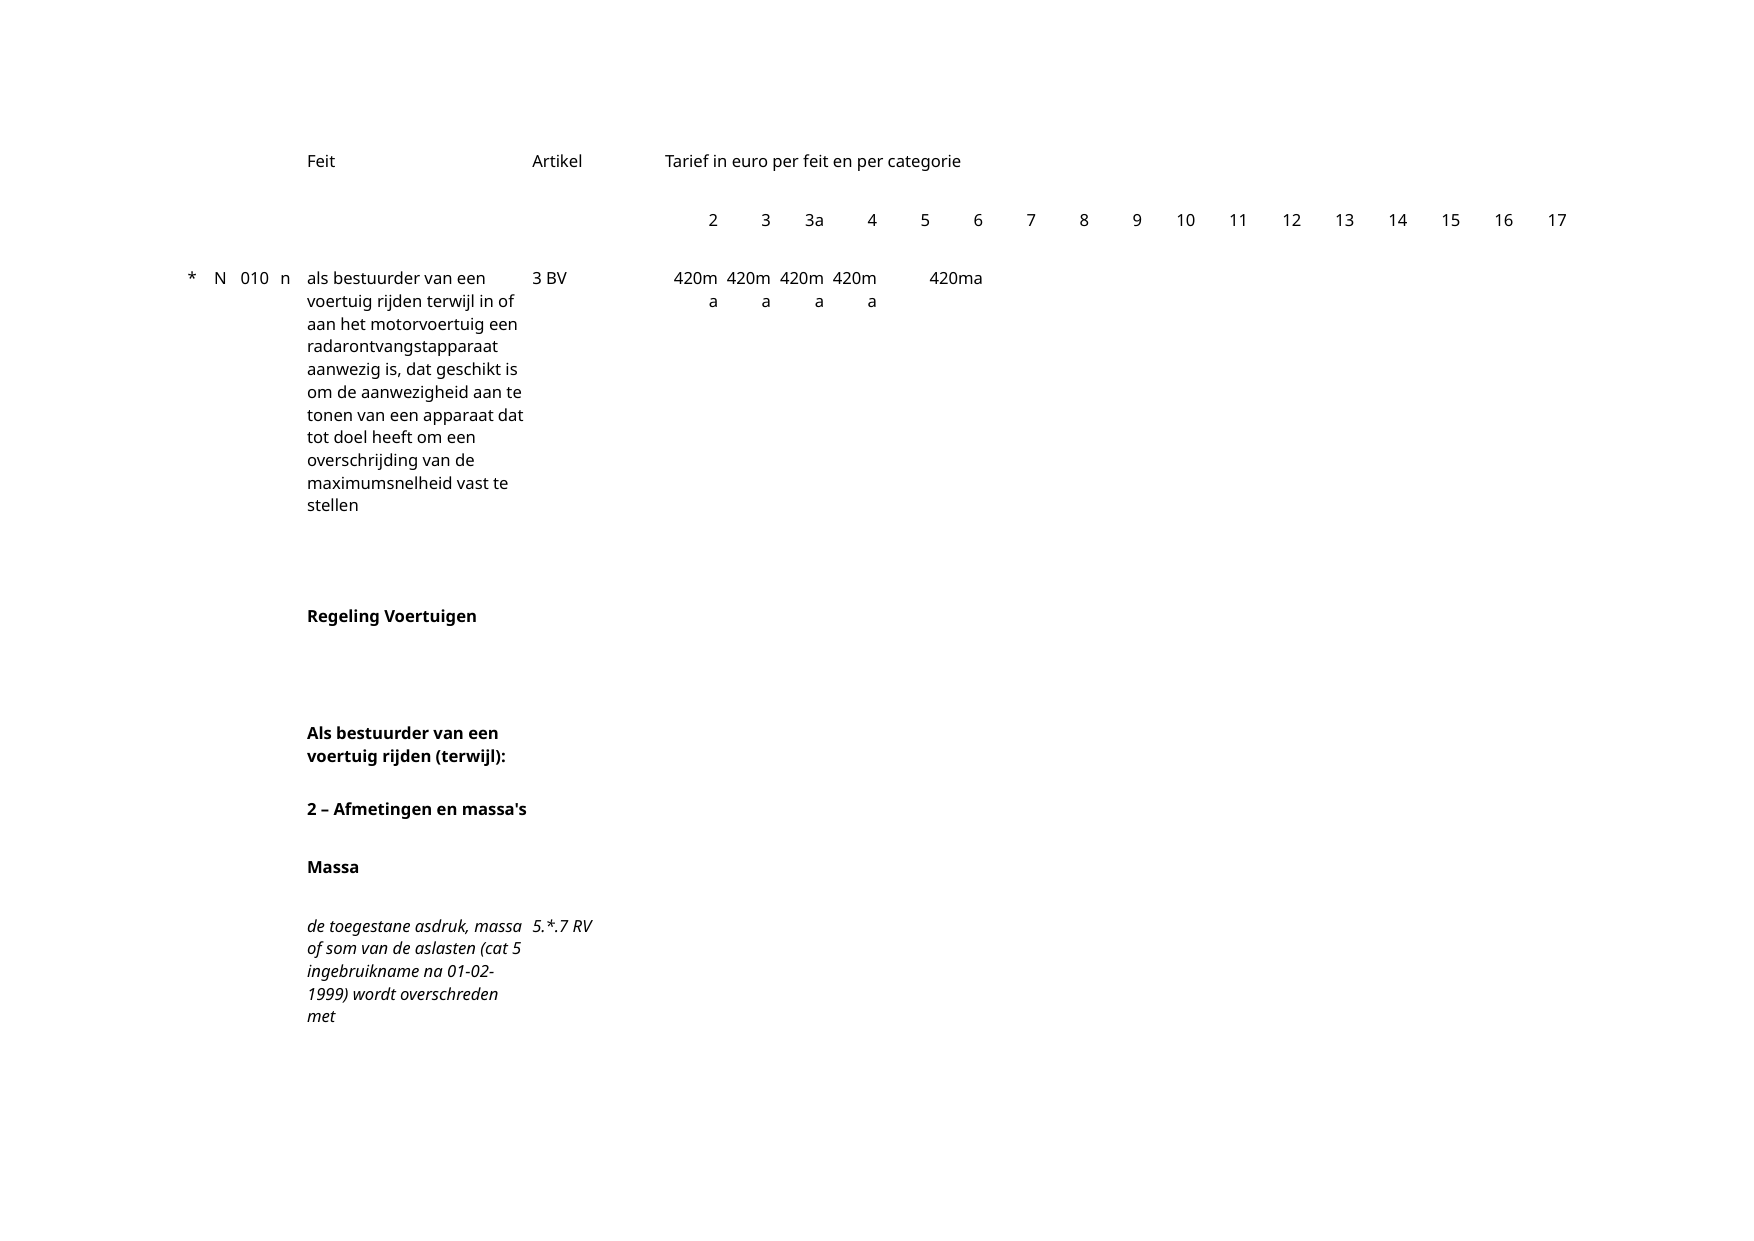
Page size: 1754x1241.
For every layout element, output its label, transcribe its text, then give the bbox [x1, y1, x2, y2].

table_cell 6 [930, 209, 983, 267]
table_cell [771, 722, 824, 797]
table_cell [1142, 547, 1195, 605]
table_cell [1407, 914, 1460, 1058]
table_cell [1354, 722, 1407, 797]
table_cell [665, 605, 718, 663]
table_cell [1407, 664, 1460, 722]
table_cell [1142, 664, 1195, 722]
table_cell 9 [1089, 209, 1142, 267]
table_cell [188, 722, 214, 797]
table_cell [983, 267, 1036, 547]
table_cell [1513, 856, 1566, 914]
table_cell [1460, 267, 1513, 547]
table_cell [1301, 267, 1354, 547]
table_cell [1142, 856, 1195, 914]
table_cell 420ma [665, 267, 718, 547]
table_cell [1354, 664, 1407, 722]
table_cell [532, 664, 665, 722]
table_cell Massa [307, 856, 532, 914]
table_cell [240, 914, 280, 1058]
table_cell [1248, 856, 1301, 914]
table_cell 15 [1407, 209, 1460, 267]
table_cell [1248, 605, 1301, 663]
table_cell [188, 914, 214, 1058]
table_cell [771, 798, 824, 856]
table_cell [307, 664, 532, 722]
table_cell 420ma [824, 267, 877, 547]
table_cell [1407, 722, 1460, 797]
table_cell [1301, 722, 1354, 797]
table_cell n [280, 267, 307, 547]
table_cell [1354, 267, 1407, 547]
table_cell [824, 798, 877, 856]
table_cell [1089, 798, 1142, 856]
table_cell [1513, 267, 1566, 547]
table_cell [718, 605, 771, 663]
table_cell [877, 798, 930, 856]
table_cell [771, 547, 824, 605]
table_cell [240, 722, 280, 797]
table_cell [188, 605, 214, 663]
table_cell [1301, 664, 1354, 722]
table_cell [824, 914, 877, 1058]
table_cell [983, 605, 1036, 663]
table_cell [307, 547, 532, 605]
table_cell [188, 664, 214, 722]
table_cell [1354, 856, 1407, 914]
table_cell 420ma [771, 267, 824, 547]
table_cell 12 [1248, 209, 1301, 267]
table_header [188, 150, 214, 208]
table_cell 5 [877, 209, 930, 267]
table_cell [188, 547, 214, 605]
table_cell Als bestuurder van een voertuig rijden (terwijl): [307, 722, 532, 797]
table_cell [532, 605, 665, 663]
table_cell [307, 209, 532, 267]
table_cell [532, 209, 665, 267]
table_cell [718, 722, 771, 797]
table_cell [1089, 267, 1142, 547]
table_cell [214, 722, 240, 797]
table_cell 7 [983, 209, 1036, 267]
table_cell [1195, 547, 1248, 605]
table_cell [824, 856, 877, 914]
table_cell [1513, 664, 1566, 722]
table_cell [1248, 798, 1301, 856]
table_cell [1460, 856, 1513, 914]
table_cell [240, 856, 280, 914]
table_cell 4 [824, 209, 877, 267]
table_cell [240, 798, 280, 856]
table_cell 420ma [877, 267, 983, 547]
table_cell [280, 856, 307, 914]
table_cell [214, 209, 240, 267]
table_cell [214, 605, 240, 663]
table_cell [532, 722, 665, 797]
table_cell [214, 547, 240, 605]
table_cell [930, 722, 983, 797]
table_cell [718, 856, 771, 914]
table_cell [1089, 856, 1142, 914]
table_cell [1089, 722, 1142, 797]
table_cell als bestuurder van een voertuig rijden terwijl in of aan het motorvoertuig een radarontvangstapparaat aanwezig is, dat geschikt is om de aanwezigheid aan te tonen van een apparaat dat tot doel heeft om een overschrijding van de maximumsnelheid vast te stellen [307, 267, 532, 547]
table_cell [983, 547, 1036, 605]
table_cell [824, 664, 877, 722]
table_cell [1089, 605, 1142, 663]
table_cell [877, 547, 930, 605]
table_cell [1142, 267, 1195, 547]
table_cell [1195, 664, 1248, 722]
table_cell [1142, 722, 1195, 797]
table_cell [1460, 605, 1513, 663]
table_cell [771, 914, 824, 1058]
table_cell [877, 856, 930, 914]
table_cell [1354, 605, 1407, 663]
table_cell [665, 798, 718, 856]
table_cell 13 [1301, 209, 1354, 267]
table_cell 11 [1195, 209, 1248, 267]
table_cell [188, 209, 214, 267]
table_cell [1407, 267, 1460, 547]
table_cell [240, 547, 280, 605]
table_cell [1301, 547, 1354, 605]
table_cell [1089, 664, 1142, 722]
table_cell 14 [1354, 209, 1407, 267]
table_cell [983, 722, 1036, 797]
table_cell 3 [718, 209, 771, 267]
table_cell [1354, 914, 1407, 1058]
table_cell [1195, 605, 1248, 663]
table_cell [877, 605, 930, 663]
table_cell [1036, 722, 1089, 797]
table_cell de toegestane asdruk, massa of som van de aslasten (cat 5 ingebruikname na 01-02-1999) wordt overschreden met [307, 914, 532, 1058]
table_cell [214, 914, 240, 1058]
table_cell [1195, 914, 1248, 1058]
table_cell [1142, 798, 1195, 856]
table_header [240, 150, 280, 208]
table_cell 17 [1513, 209, 1566, 267]
table_cell [188, 856, 214, 914]
table_cell [877, 664, 930, 722]
table_cell [983, 914, 1036, 1058]
table_header [280, 150, 307, 208]
table_cell [718, 547, 771, 605]
table_cell [1407, 547, 1460, 605]
table_cell [1301, 856, 1354, 914]
table_cell [930, 798, 983, 856]
table_cell [1248, 914, 1301, 1058]
table_cell * [188, 267, 214, 547]
table_cell [665, 722, 718, 797]
table_cell [1354, 798, 1407, 856]
table_cell 3 BV [532, 267, 665, 547]
table_cell [877, 914, 930, 1058]
table_cell [930, 914, 983, 1058]
table_cell [1248, 547, 1301, 605]
table_cell [930, 547, 983, 605]
table_cell 5.*.7 RV [532, 914, 665, 1058]
table_cell [771, 664, 824, 722]
table_cell [532, 798, 665, 856]
table_cell [240, 664, 280, 722]
table_cell [824, 722, 877, 797]
table_header Feit [307, 150, 532, 208]
table_cell [1354, 547, 1407, 605]
table_cell [240, 605, 280, 663]
table_cell [718, 798, 771, 856]
table_cell [214, 664, 240, 722]
table_cell [1089, 547, 1142, 605]
table_cell [532, 547, 665, 605]
table_cell [1248, 267, 1301, 547]
table_cell [1036, 798, 1089, 856]
table_cell [665, 914, 718, 1058]
table_cell [983, 798, 1036, 856]
table_cell 3a [771, 209, 824, 267]
table_cell 10 [1142, 209, 1195, 267]
table_cell [1195, 856, 1248, 914]
table_cell [1248, 722, 1301, 797]
table_cell [188, 798, 214, 856]
table_cell [1460, 547, 1513, 605]
table_cell [280, 605, 307, 663]
table_cell [877, 722, 930, 797]
table_cell [718, 664, 771, 722]
table_cell [930, 856, 983, 914]
table_cell [1248, 664, 1301, 722]
table_header Artikel [532, 150, 665, 208]
table_cell [1142, 605, 1195, 663]
table_cell [1513, 722, 1566, 797]
table_cell [1460, 664, 1513, 722]
table_cell [1513, 914, 1566, 1058]
table_cell [824, 605, 877, 663]
table_cell [771, 856, 824, 914]
table_cell [1460, 722, 1513, 797]
table_cell [1301, 914, 1354, 1058]
table_cell 16 [1460, 209, 1513, 267]
table_cell [930, 664, 983, 722]
table_cell 010 [240, 267, 280, 547]
table_cell [532, 856, 665, 914]
table_cell N [214, 267, 240, 547]
table_cell [214, 798, 240, 856]
table_cell [983, 664, 1036, 722]
table_header Tarief in euro per feit en per categorie [665, 150, 1566, 208]
table_cell [280, 722, 307, 797]
table_cell [1301, 605, 1354, 663]
table_cell [1036, 547, 1089, 605]
table_cell 2 [665, 209, 718, 267]
table_cell [983, 856, 1036, 914]
table_cell [1460, 798, 1513, 856]
table_cell [1036, 664, 1089, 722]
table_cell [280, 209, 307, 267]
table_cell [1407, 798, 1460, 856]
table_cell [930, 605, 983, 663]
table_header [214, 150, 240, 208]
table_cell [665, 856, 718, 914]
table_cell [214, 856, 240, 914]
table_cell [1460, 914, 1513, 1058]
table_cell [1195, 267, 1248, 547]
table_cell [1036, 267, 1089, 547]
table_cell [665, 547, 718, 605]
table_cell [1407, 605, 1460, 663]
table_cell [1142, 914, 1195, 1058]
table_cell [280, 547, 307, 605]
table_cell [824, 547, 877, 605]
table_cell [1407, 856, 1460, 914]
table_cell 420ma [718, 267, 771, 547]
table_cell [240, 209, 280, 267]
table_cell [665, 664, 718, 722]
table_cell Regeling Voertuigen [307, 605, 532, 663]
table_cell 8 [1036, 209, 1089, 267]
table_cell [771, 605, 824, 663]
table_cell [1301, 798, 1354, 856]
table_cell [280, 798, 307, 856]
table_cell [1513, 547, 1566, 605]
table_cell [1089, 914, 1142, 1058]
table_cell [280, 914, 307, 1058]
table_cell [280, 664, 307, 722]
table_cell [1036, 605, 1089, 663]
table_cell [1195, 798, 1248, 856]
table_cell [1513, 798, 1566, 856]
table_cell [1195, 722, 1248, 797]
table_cell [1513, 605, 1566, 663]
table_cell [1036, 856, 1089, 914]
table_cell 2 – Afmetingen en massa's [307, 798, 532, 856]
table_cell [718, 914, 771, 1058]
table_cell [1036, 914, 1089, 1058]
